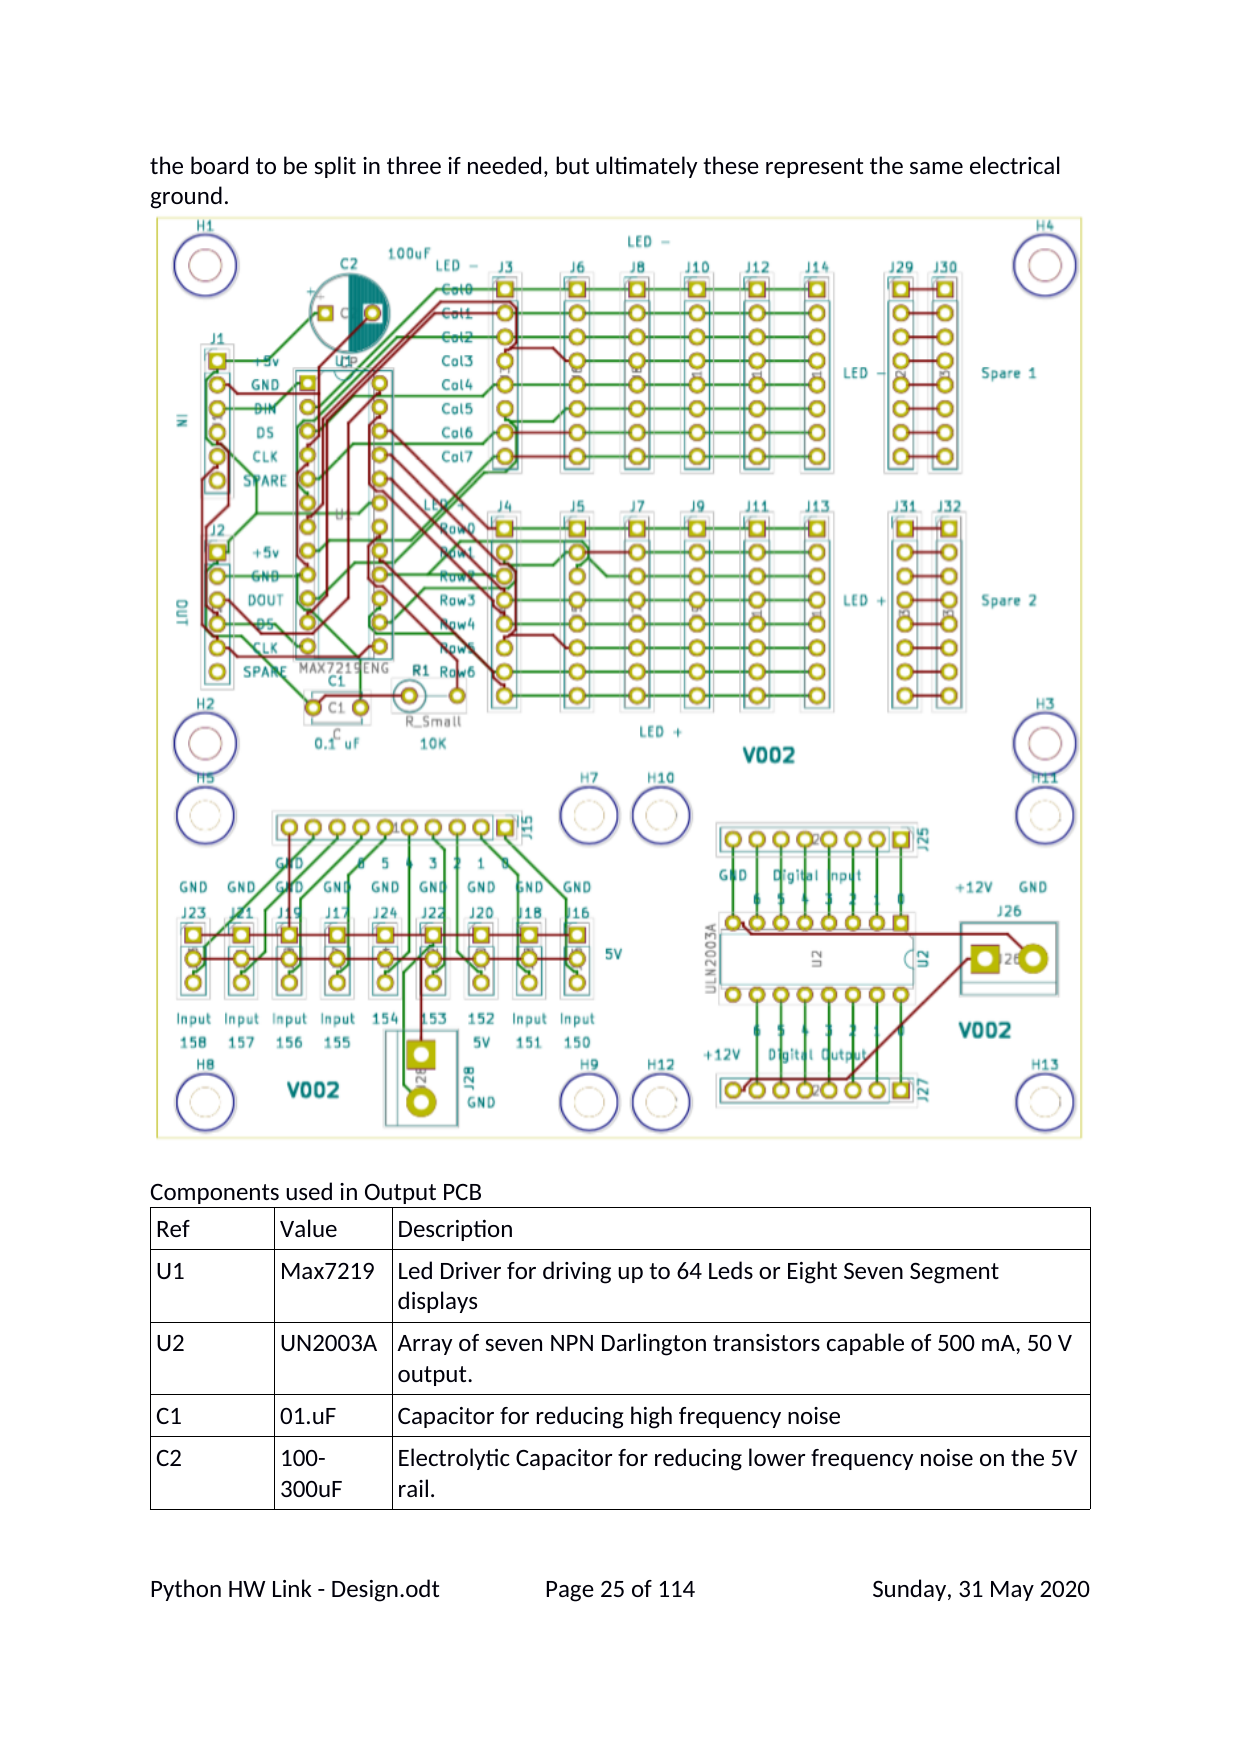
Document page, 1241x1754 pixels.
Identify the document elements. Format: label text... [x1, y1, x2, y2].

text Components used in Output PCB [150, 1176, 1090, 1207]
table_cell Electrolytic Capacitor for reducing lower frequency noise on the 5V rail. [393, 1437, 1090, 1509]
table_cell UN2003A [275, 1323, 392, 1394]
table_cell Capacitor for reducing high frequency noise [393, 1395, 1090, 1436]
table_cell Max7219 [275, 1250, 392, 1322]
table_cell 100-300uF [275, 1437, 392, 1509]
table_header Description [393, 1208, 1090, 1249]
table_cell 01.uF [275, 1395, 392, 1436]
table_header Ref [151, 1208, 274, 1249]
table_cell U1 [151, 1250, 274, 1322]
table_cell C1 [151, 1395, 274, 1436]
table_cell Led Driver for driving up to 64 Leds or Eight Seven Segment displays [393, 1250, 1090, 1322]
picture [150, 211, 1091, 1146]
table_cell C2 [151, 1437, 274, 1509]
table_cell Array of seven NPN Darlington transistors capable of 500 mA, 50 V output. [393, 1323, 1090, 1394]
table_header Value [275, 1208, 392, 1249]
table_cell U2 [151, 1323, 274, 1394]
text the board to be split in three if needed, but ultimately these represent the same electrical ground. [150, 150, 1090, 211]
